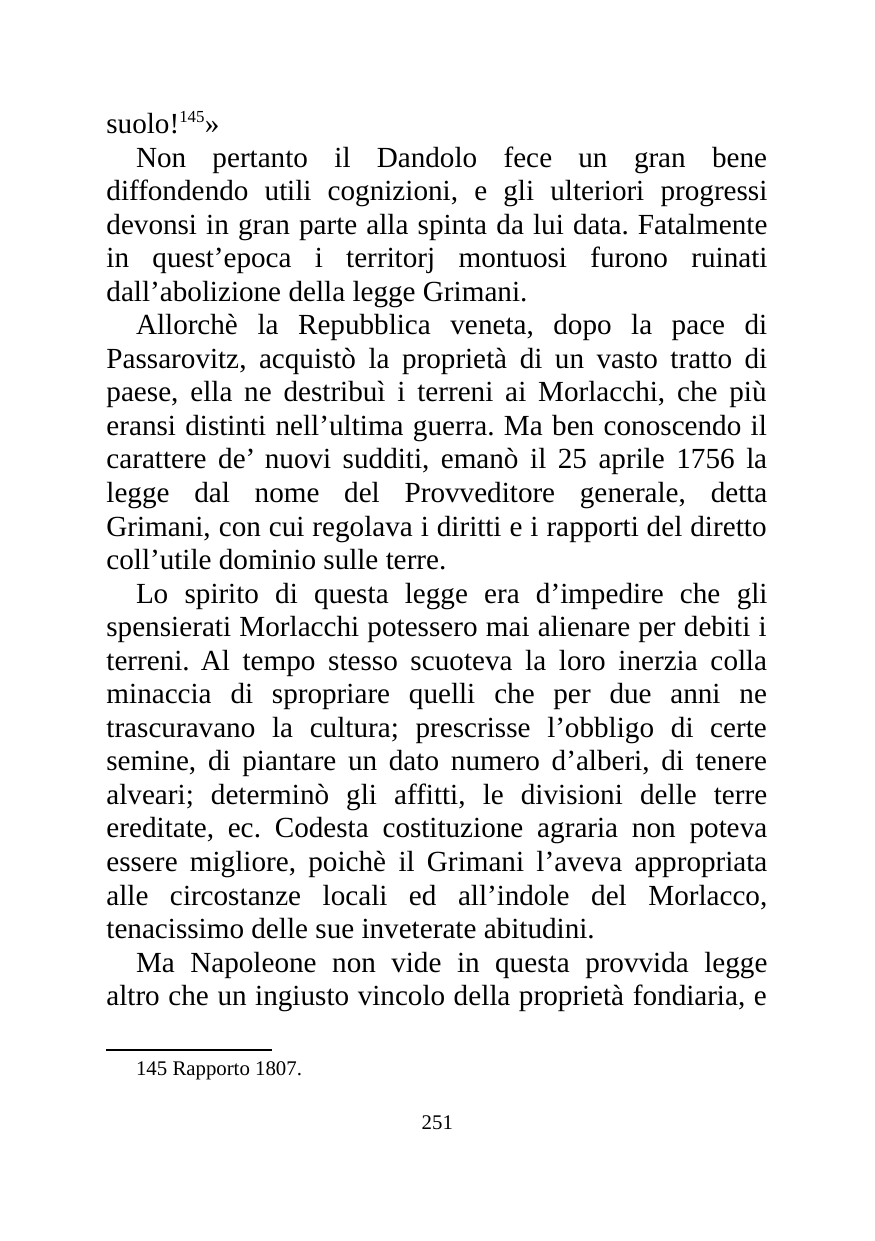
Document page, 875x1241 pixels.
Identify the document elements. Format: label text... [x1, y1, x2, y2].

text Lo spirito di questa legge era d’impedire che gli spensierati Morlacchi potessero mai alienare per debiti i terreni. Al tempo stesso scuoteva la loro inerzia colla minaccia di spropriare quelli che per due anni ne trascuravano la cultura; prescrisse l’obbligo di certe semine, di piantare un dato numero d’alberi, di tenere alveari; determinò gli affitti, le divisioni delle terre ereditate, ec. Codesta costituzione agraria non poteva essere migliore, poichè il Grimani l’aveva appropriata alle circostanze locali ed all’indole del Morlacco, tenacissimo delle sue inveterate abitudini. [106, 576, 768, 945]
text Rapporto 1807. [106, 1056, 768, 1080]
text Non pertanto il Dandolo fece un gran bene diffondendo utili cognizioni, e gli ulteriori progressi devonsi in gran parte alla spinta da lui data. Fatalmente in quest’epoca i territorj montuosi furono ruinati dall’abolizione della legge Grimani. [106, 140, 768, 307]
text Ma Napoleone non vide in questa provvida legge altro che un ingiusto vincolo della proprietà fondiaria, e [106, 945, 768, 1012]
text Allorchè la Repubblica veneta, dopo la pace di Passarovitz, acquistò la proprietà di un vasto tratto di paese, ella ne destribuì i terreni ai Morlacchi, che più eransi distinti nell’ultima guerra. Ma ben conoscendo il carattere de’ nuovi sudditi, emanò il 25 aprile 1756 la legge dal nome del Provveditore generale, detta Grimani, con cui regolava i diritti e i rapporti del diretto coll’utile dominio sulle terre. [106, 307, 768, 576]
